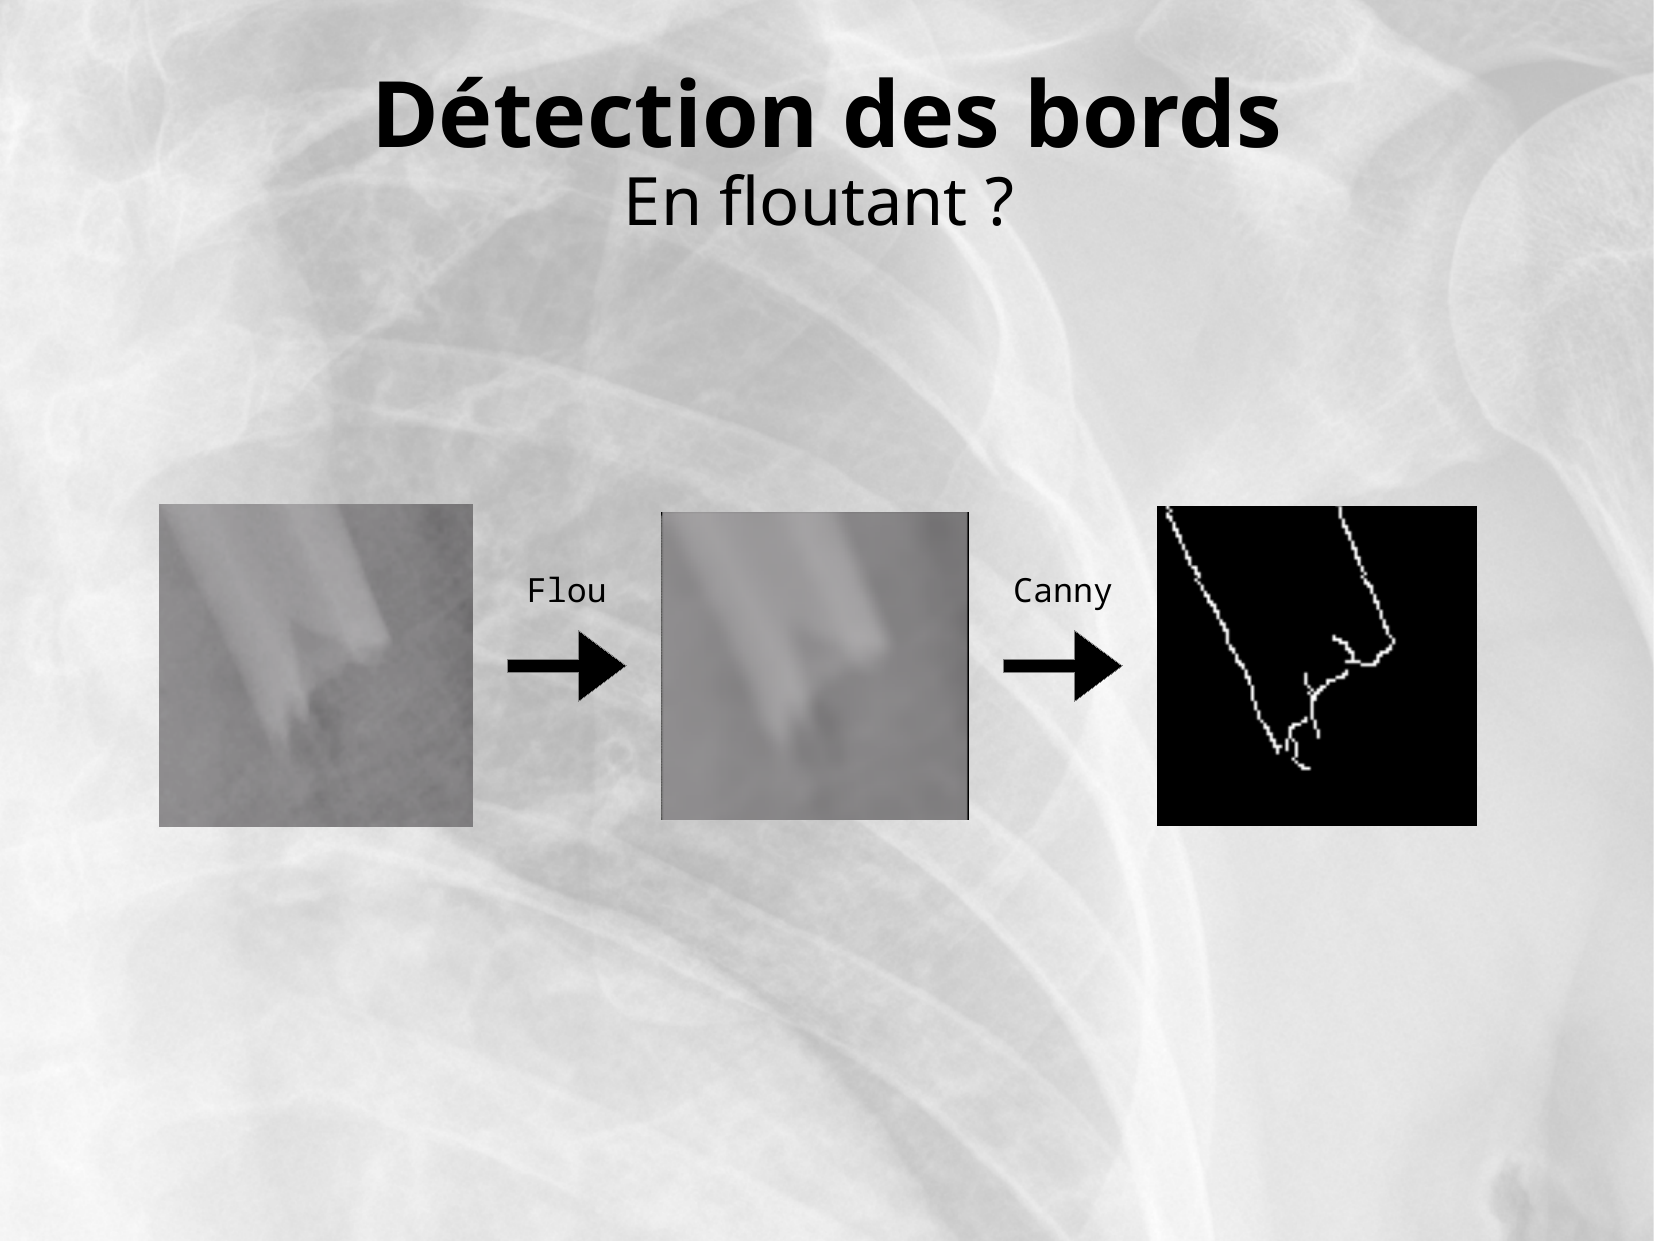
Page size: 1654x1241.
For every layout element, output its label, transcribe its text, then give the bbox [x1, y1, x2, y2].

title Détection des bords [82, 8, 1571, 216]
list Canny [1003, 566, 1123, 635]
list En floutant ? [75, 153, 1564, 239]
picture [0, 0, 1654, 1241]
text_box [1003, 630, 1123, 702]
list Flou [507, 566, 626, 635]
text_box [507, 635, 627, 702]
